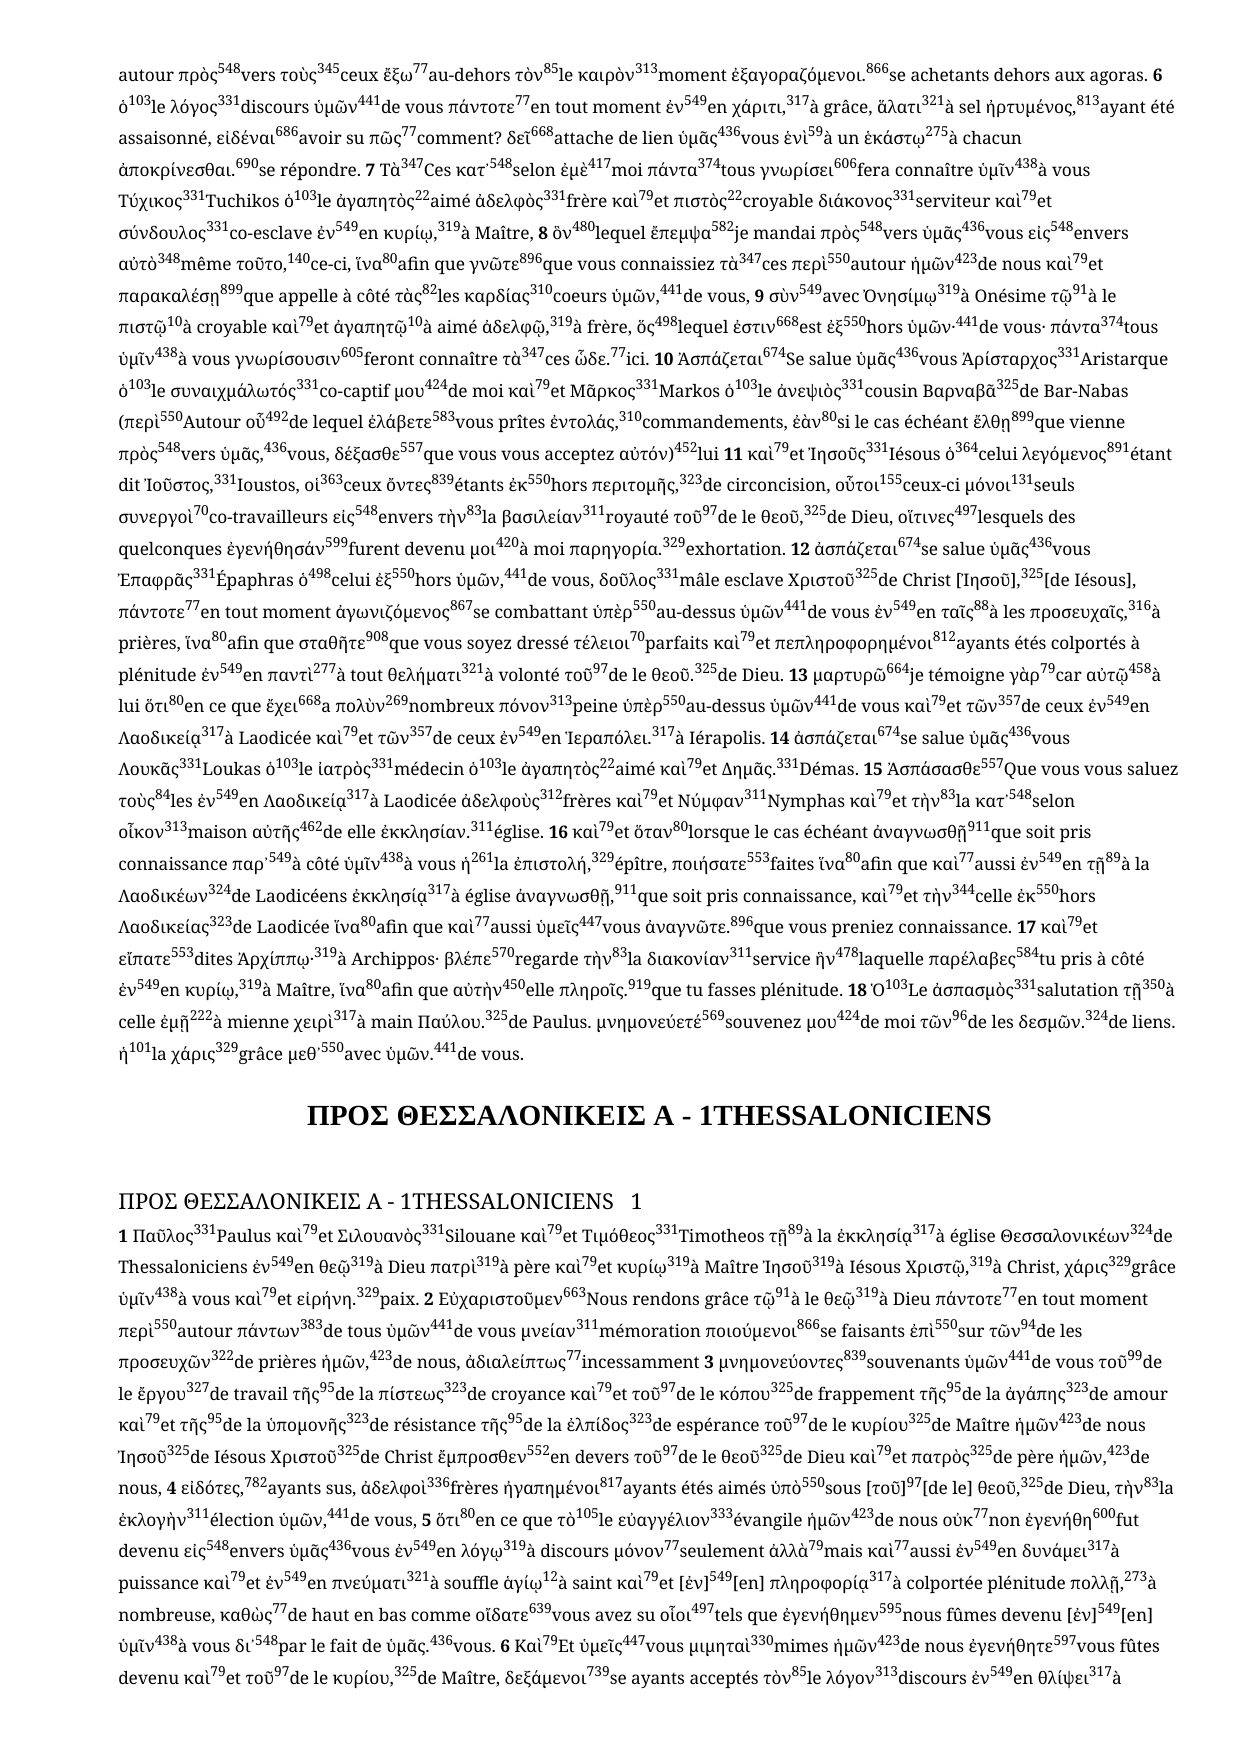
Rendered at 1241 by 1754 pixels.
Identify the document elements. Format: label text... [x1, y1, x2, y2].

subtitle ΠΡΟΣ ΘΕΣΣΑΛΟΝΙΚΕΙΣ Α - 1THESSALONICIENS [118, 1098, 1181, 1132]
text ΠΡΟΣ ΘΕΣΣΑΛΟΝΙΚΕΙΣ Α - 1THESSALONICIENS 1 [118, 1186, 1181, 1216]
text 1 Οἱ108Les κύριοι,336Maîtres, τὸ482ce δίκαιον55juste καὶ79et τὴν83la ἰσότητα311égalité τοῖς250à les δούλοις318à mâles esclaves παρέχεσθε,573que vous vous fournissez, εἰδότες782ayants sus ὅτι80en ce que καὶ77aussi ὑμεῖς447vous ἔχετε665vous avez κύριον313Maître ἐν549en οὐρανῷ.319à ciel. 2 Τῇ89à La προσευχῇ317à prière προσκαρτερεῖτε,569endurez auprès, γρηγοροῦντες839vigilants ἐν549en αὐτῇ456à elle ἐν549en εὐχαριστίᾳ,317à action de grâce, 3 προσευχόμενοι866se priants ἅμα77simultanément καὶ77aussi περὶ550autour ἡμῶν,423de nous, ἵνα80afin que ὁ103le θεὸς331Dieu ἀνοίξῃ899que ouvre ἡμῖν419à nous θύραν311porte τοῦ97de le λόγου325de discours λαλῆσαι681bavarder τὸ87le μυστήριον315mystère τοῦ97de le Χριστοῦ,325de Christ, δι᾽548par le fait de ὃ482lequel καὶ77aussi δέδεμαι,650j'ai été attaché de lien, 4 ἵνα80afin que φανερώσω895que je rende visible αὐτὸ454lui ὡς80comme δεῖ668attache de lien με417moi λαλῆσαι.681bavarder. 5 Ἐν549En σοφίᾳ317à sagesse περιπατεῖτε569piétinez autour πρὸς548vers τοὺς345ceux ἔξω77au-dehors τὸν85le καιρὸν313moment ἐξαγοραζόμενοι.866se achetants dehors aux agoras. 6 ὁ103le λόγος331discours ὑμῶν441de vous πάντοτε77en tout moment ἐν549en χάριτι,317à grâce, ἅλατι321à sel ἠρτυμένος,813ayant été assaisonné, εἰδέναι686avoir su πῶς77comment? δεῖ668attache de lien ὑμᾶς436vous ἑνὶ59à un ἑκάστῳ275à chacun ἀποκρίνεσθαι.690se répondre. 7 Τὰ347Ces κατ᾽548selon ἐμὲ417moi πάντα374tous γνωρίσει606fera connaître ὑμῖν438à vous Τύχικος331Tuchikos ὁ103le ἀγαπητὸς22aimé ἀδελφὸς331frère καὶ79et πιστὸς22croyable διάκονος331serviteur καὶ79et σύνδουλος331co-esclave ἐν549en κυρίῳ,319à Maître, 8 ὃν480lequel ἔπεμψα582je mandai πρὸς548vers ὑμᾶς436vous εἰς548envers αὐτὸ348même τοῦτο,140ce-ci, ἵνα80afin que γνῶτε896que vous connaissiez τὰ347ces περὶ550autour ἡμῶν423de nous καὶ79et παρακαλέσῃ899que appelle à côté τὰς82les καρδίας310coeurs ὑμῶν,441de vous, 9 σὺν549avec Ὀνησίμῳ319à Onésime τῷ91à le πιστῷ10à croyable καὶ79et ἀγαπητῷ10à aimé ἀδελφῷ,319à frère, ὅς498lequel ἐστιν668est ἐξ550hors ὑμῶν·441de vous· πάντα374tous ὑμῖν438à vous γνωρίσουσιν605feront connaître τὰ347ces ὧδε.77ici. 10 Ἀσπάζεται674Se salue ὑμᾶς436vous Ἀρίσταρχος331Aristarque ὁ103le συναιχμάλωτός331co-captif μου424de moi καὶ79et Μᾶρκος331Markos ὁ103le ἀνεψιὸς331cousin Βαρναβᾶ325de Bar-Nabas (περὶ550Autour οὗ492de lequel ἐλάβετε583vous prîtes ἐντολάς,310commandements, ἐὰν80si le cas échéant ἔλθῃ899que vienne πρὸς548vers ὑμᾶς,436vous, δέξασθε557que vous vous acceptez αὐτόν)452lui 11 καὶ79et Ἰησοῦς331Iésous ὁ364celui λεγόμενος891étant dit Ἰοῦστος,331Ioustos, οἱ363ceux ὄντες839étants ἐκ550hors περιτομῆς,323de circoncision, οὗτοι155ceux-ci μόνοι131seuls συνεργοὶ70co-travailleurs εἰς548envers τὴν83la βασιλείαν311royauté τοῦ97de le θεοῦ,325de Dieu, οἵτινες497lesquels des quelconques ἐγενήθησάν599furent devenu μοι420à moi παρηγορία.329exhortation. 12 ἀσπάζεται674se salue ὑμᾶς436vous Ἐπαφρᾶς331Épaphras ὁ498celui ἐξ550hors ὑμῶν,441de vous, δοῦλος331mâle esclave Χριστοῦ325de Christ [Ἰησοῦ],325[de Iésous], πάντοτε77en tout moment ἀγωνιζόμενος867se combattant ὑπὲρ550au-dessus ὑμῶν441de vous ἐν549en ταῖς88à les προσευχαῖς,316à prières, ἵνα80afin que σταθῆτε908que vous soyez dressé τέλειοι70parfaits καὶ79et πεπληροφορημένοι812ayants étés colportés à plénitude ἐν549en παντὶ277à tout θελήματι321à volonté τοῦ97de le θεοῦ.325de Dieu. 13 μαρτυρῶ664je témoigne γὰρ79car αὐτῷ458à lui ὅτι80en ce que ἔχει668a πολὺν269nombreux πόνον313peine ὑπὲρ550au-dessus ὑμῶν441de vous καὶ79et τῶν357de ceux ἐν549en Λαοδικείᾳ317à Laodicée καὶ79et τῶν357de ceux ἐν549en Ἱεραπόλει.317à Iérapolis. 14 ἀσπάζεται674se salue ὑμᾶς436vous Λουκᾶς331Loukas ὁ103le ἰατρὸς331médecin ὁ103le ἀγαπητὸς22aimé καὶ79et Δημᾶς.331Démas. 15 Ἀσπάσασθε557Que vous vous saluez τοὺς84les ἐν549en Λαοδικείᾳ317à Laodicée ἀδελφοὺς312frères καὶ79et Νύμφαν311Nymphas καὶ79et τὴν83la κατ᾽548selon οἶκον313maison αὐτῆς462de elle ἐκκλησίαν.311église. 16 καὶ79et ὅταν80lorsque le cas échéant ἀναγνωσθῇ911que soit pris connaissance παρ᾽549à côté ὑμῖν438à vous ἡ261la ἐπιστολή,329épître, ποιήσατε553faites ἵνα80afin que καὶ77aussi ἐν549en τῇ89à la Λαοδικέων324de Laodicéens ἐκκλησίᾳ317à église ἀναγνωσθῇ,911que soit pris connaissance, καὶ79et τὴν344celle ἐκ550hors Λαοδικείας323de Laodicée ἵνα80afin que καὶ77aussi ὑμεῖς447vous ἀναγνῶτε.896que vous preniez connaissance. 17 καὶ79et εἴπατε553dites Ἀρχίππῳ·319à Archippos· βλέπε570regarde τὴν83la διακονίαν311service ἣν478laquelle παρέλαβες584tu pris à côté ἐν549en κυρίῳ,319à Maître, ἵνα80afin que αὐτὴν450elle πληροῖς.919que tu fasses plénitude. 18 Ὁ103Le ἀσπασμὸς331salutation τῇ350à celle ἐμῇ222à mienne χειρὶ317à main Παύλου.325de Paulus. μνημονεύετέ569souvenez μου424de moi τῶν96de les δεσμῶν.324de liens. ἡ101la χάρις329grâce μεθ᾽550avec ὑμῶν.441de vous. [118, 59, 1181, 1065]
text 1 Παῦλος331Paulus καὶ79et Σιλουανὸς331Silouane καὶ79et Τιμόθεος331Timotheos τῇ89à la ἐκκλησίᾳ317à église Θεσσαλονικέων324de Thessaloniciens ἐν549en θεῷ319à Dieu πατρὶ319à père καὶ79et κυρίῳ319à Maître Ἰησοῦ319à Iésous Χριστῷ,319à Christ, χάρις329grâce ὑμῖν438à vous καὶ79et εἰρήνη.329paix. 2 Εὐχαριστοῦμεν663Nous rendons grâce τῷ91à le θεῷ319à Dieu πάντοτε77en tout moment περὶ550autour πάντων383de tous ὑμῶν441de vous μνείαν311mémoration ποιούμενοι866se faisants ἐπὶ550sur τῶν94de les προσευχῶν322de prières ἡμῶν,423de nous, ἀδιαλείπτως77incessamment 3 μνημονεύοντες839souvenants ὑμῶν441de vous τοῦ99de le ἔργου327de travail τῆς95de la πίστεως323de croyance καὶ79et τοῦ97de le κόπου325de frappement τῆς95de la ἀγάπης323de amour καὶ79et τῆς95de la ὑπομονῆς323de résistance τῆς95de la ἐλπίδος323de espérance τοῦ97de le κυρίου325de Maître ἡμῶν423de nous Ἰησοῦ325de Iésous Χριστοῦ325de Christ ἔμπροσθεν552en devers τοῦ97de le θεοῦ325de Dieu καὶ79et πατρὸς325de père ἡμῶν,423de nous, 4 εἰδότες,782ayants sus, ἀδελφοὶ336frères ἠγαπημένοι817ayants étés aimés ὑπὸ550sous [τοῦ]97[de le] θεοῦ,325de Dieu, τὴν83la ἐκλογὴν311élection ὑμῶν,441de vous, 5 ὅτι80en ce que τὸ105le εὐαγγέλιον333évangile ἡμῶν423de nous οὐκ77non ἐγενήθη600fut devenu εἰς548envers ὑμᾶς436vous ἐν549en λόγῳ319à discours μόνον77seulement ἀλλὰ79mais καὶ77aussi ἐν549en δυνάμει317à puissance καὶ79et ἐν549en πνεύματι321à souffle ἁγίῳ12à saint καὶ79et [ἐν]549[en] πληροφορίᾳ317à colportée plénitude πολλῇ,273à nombreuse, καθὼς77de haut en bas comme οἴδατε639vous avez su οἷοι497tels que ἐγενήθημεν595nous fûmes devenu [ἐν]549[en] ὑμῖν438à vous δι᾽548par le fait de ὑμᾶς.436vous. 6 Καὶ79Et ὑμεῖς447vous μιμηταὶ330mimes ἡμῶν423de nous ἐγενήθητε597vous fûtes devenu καὶ79et τοῦ97de le κυρίου,325de Maître, δεξάμενοι739se ayants acceptés τὸν85le λόγον313discours ἐν549en θλίψει317à oppression πολλῇ273à nombreuse μετὰ550avec χαρᾶς323de joie πνεύματος327de souffle ἁγίου,18de saint, 7 ὥστε80de sorte que γενέσθαι682se devenir ὑμᾶς436vous τύπον313modèle frappé πᾶσιν377à tous τοῖς351à ceux πιστεύουσιν827à croyants ἐν549en τῇ89à la Μακεδονίᾳ317à Macédoine καὶ79et ἐν549en τῇ89à la Ἀχαΐᾳ.317à Achaïe. 8 ἀφ᾽550au loin ὑμῶν441de vous γὰρ79car ἐξήχηται654a été résonné au-dehors ὁ103le λόγος331discours τοῦ97de le κυρίου325de Maître οὐ77non μόνον77seulement ἐν549en τῇ89à la Μακεδονίᾳ317à Macédoine καὶ79et [ἐν549[en τῇ]89à la] Ἀχαΐᾳ,317à Achaïe, ἀλλ᾽79mais ἐν549en παντὶ275à tout τόπῳ319à lieu ἡ101la πίστις329croyance ὑμῶν441de vous ἡ362celle πρὸς548vers τὸν85le θεὸν313Dieu ἐξελήλυθεν,642a sorti, ὥστε80de sorte que μὴ77ne pas χρείαν311besoin ἔχειν689avoir ἡμᾶς416nous λαλεῖν689bavarder τι.375un quelconque. 9 αὐτοὶ468eux γὰρ79car περὶ550autour ἡμῶν423de nous ἀπαγγέλλουσιν667rapportent annonce ὁποίαν293quelle que εἴσοδον311entrée de chemin ἔσχομεν581nous eûmes πρὸς548vers ὑμᾶς,436vous, καὶ79et πῶς80comment? ἐπεστρέψατε583vous tournâtes sur πρὸς548vers τὸν85le θεὸν313Dieu ἀπὸ550au loin τῶν98de les εἰδώλων326de idoles δουλεύειν689être esclave θεῷ319à Dieu ζῶντι828à vivant καὶ79et ἀληθινῷ59à véritable 10 καὶ79et ἀναμένειν689attendre de bas en haut τὸν85le υἱὸν313fils αὐτοῦ464de lui ἐκ550hors τῶν96de les οὐρανῶν,324de cieux, ὃν480lequel ἤγειρεν586éveilla ἐκ550hors [τῶν]96[de les] νεκρῶν,64de morts, Ἰησοῦν313Iésous τὸν346celui ῥυόμενον849se délivrant ἡμᾶς416nous ἐκ550hors τῆς95de la ὀργῆς323de colère τῆς356de celle ἐρχομένης.859de se venante. [118, 1220, 1181, 1689]
